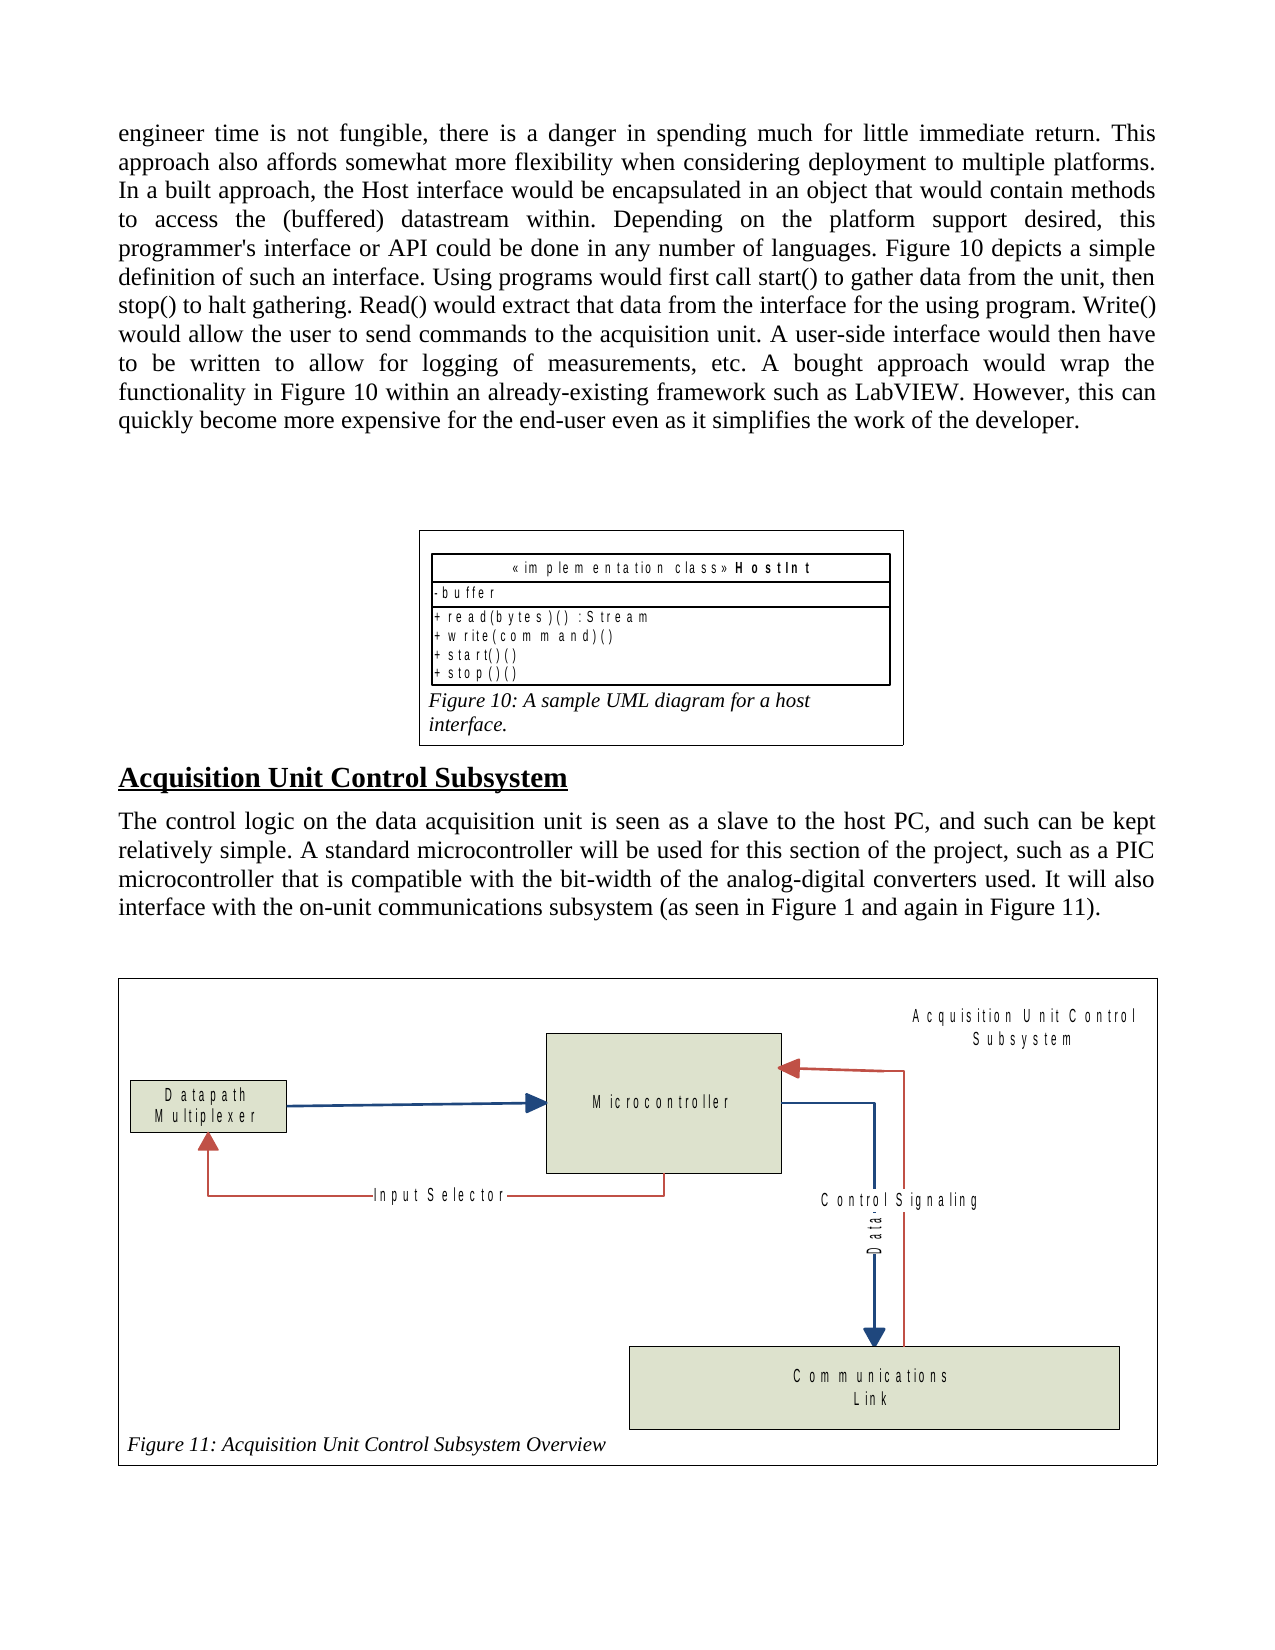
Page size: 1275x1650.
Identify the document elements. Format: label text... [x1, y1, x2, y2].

text Figure 10: A sample UML diagram for a host interface. [428, 551, 894, 736]
subtitle Acquisition Unit Control Subsystem [118, 513, 1157, 794]
text The control logic on the data acquisition unit is seen as a slave to the host PC, and such can be kept relatively simple. A standard microcontroller will be used for this section of the project, such as a PIC microcontroller that is compatible with the bit-width of the analog-digital converters used. It will also interface with the on-unit communications subsystem (as seen in Figure 1 and again in Figure 11). [118, 806, 1157, 921]
text Figure 11: Acquisition Unit Control Subsystem Overview [127, 999, 1148, 1456]
text engineer time is not fungible, there is a danger in spending much for little immediate return. This approach also affords somewhat more flexibility when considering deployment to multiple platforms. In a built approach, the Host interface would be encapsulated in an object that would contain methods to access the (buffered) datastream within. Depending on the platform support desired, this programmer's interface or API could be done in any number of languages. Figure 10 depicts a simple definition of such an interface. Using programs would first call start() to gather data from the unit, then stop() to halt gathering. Read() would extract that data from the interface for the using program. Write() would allow the user to send commands to the acquisition unit. A user-side interface would then have to be written to allow for logging of measurements, etc. A bought approach would wrap the functionality in Figure 10 within an already-existing framework such as LabVIEW. However, this can quickly become more expensive for the end-user even as it simplifies the work of the developer. [118, 118, 1157, 434]
text [420, 531, 903, 745]
